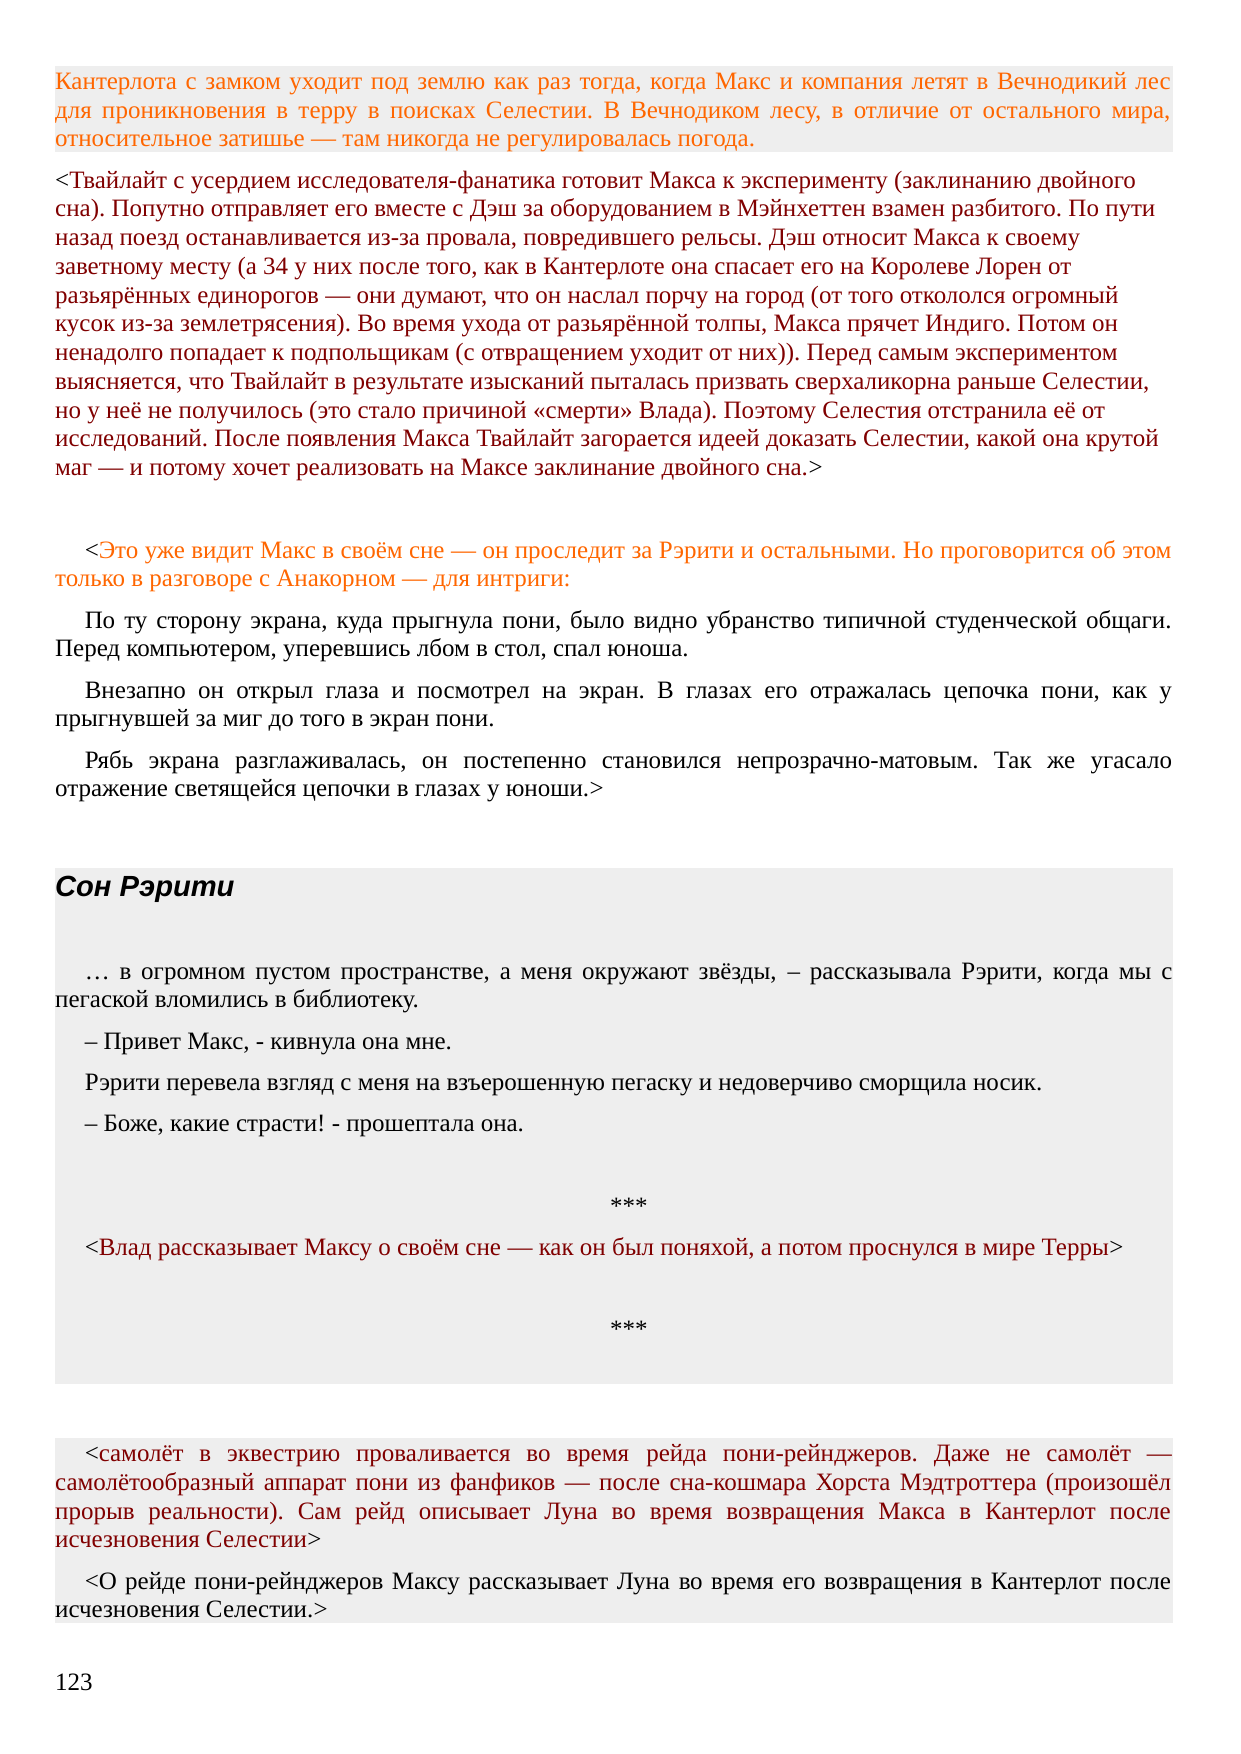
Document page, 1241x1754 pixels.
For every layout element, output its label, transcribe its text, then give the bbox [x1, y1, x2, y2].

text Кантерлота с замком уходит под землю как раз тогда, когда Макс и компания летят в Вечнодикий лес для проникновения в терру в поисках Селестии. В Вечнодиком лесу, в отличие от остального мира, относительное затишье — там никогда не регулировалась погода. [55, 66, 1173, 152]
text … в огромном пустом пространстве, а меня окружают звёзды, – рассказывала Рэрити, когда мы с пегаской вломились в библиотеку. [55, 956, 1173, 1013]
text *** [55, 1314, 1173, 1343]
text Рэрити перевела взгляд с меня на взъерошенную пегаску и недоверчиво сморщила носик. [55, 1067, 1173, 1096]
text <Влад рассказывает Максу о своём сне — как он был поняхой, а потом проснулся в мире Терры> [55, 1232, 1173, 1261]
text <О рейде пони-рейнджеров Максу рассказывает Луна во время его возвращения в Кантерлот после исчезновения Селестии.> [55, 1566, 1173, 1623]
text <самолёт в эквестрию проваливается во время рейда пони-рейнджеров. Даже не самолёт — самолётообразный аппарат пони из фанфиков — после сна-кошмара Хорста Мэдтроттера (произошёл прорыв реальности). Сам рейд описывает Луна во время возвращения Макса в Кантерлот после исчезновения Селестии> [55, 1438, 1173, 1553]
subtitle Сон Рэрити [55, 868, 1173, 902]
text – Боже, какие страсти! - прошептала она. [55, 1108, 1173, 1137]
text <Твайлайт с усердием исследователя-фанатика готовит Макса к эксперименту (заклинанию двойного сна). Попутно отправляет его вместе с Дэш за оборудованием в Мэйнхеттен взамен разбитого. По пути назад поезд останавливается из-за провала, повредившего рельсы. Дэш относит Макса к своему заветному месту (а 34 у них после того, как в Кантерлоте она спасает его на Королеве Лорен от разьярённых единорогов — они думают, что он наслал порчу на город (от того откололся огромный кусок из-за землетрясения). Во время ухода от разьярённой толпы, Макса прячет Индиго. Потом он ненадолго попадает к подпольщикам (с отвращением уходит от них)). Перед самым экспериментом выясняется, что Твайлайт в результате изысканий пыталась призвать сверхаликорна раньше Селестии, но у неё не получилось (это стало причиной «смерти» Влада). Поэтому Селестия отстранила её от исследований. После появления Макса Твайлайт загорается идеей доказать Селестии, какой она крутой маг — и потому хочет реализовать на Максе заклинание двойного сна.> [55, 165, 1173, 481]
text <Это уже видит Макс в своём сне — он проследит за Рэрити и остальными. Но проговорится об этом только в разговоре с Анакорном — для интриги: [55, 535, 1173, 592]
text Рябь экрана разглаживалась, он постепенно становился непрозрачно-матовым. Так же угасало отражение светящейся цепочки в глазах у юноши.> [55, 745, 1173, 802]
text *** [55, 1191, 1173, 1219]
text По ту сторону экрана, куда прыгнула пони, было видно убранство типичной студенческой общаги. Перед компьютером, уперевшись лбом в стол, спал юноша. [55, 605, 1173, 662]
text Внезапно он открыл глаза и посмотрел на экран. В глазах его отражалась цепочка пони, как у прыгнувшей за миг до того в экран пони. [55, 675, 1173, 732]
text – Привет Макс, - кивнула она мне. [55, 1026, 1173, 1054]
